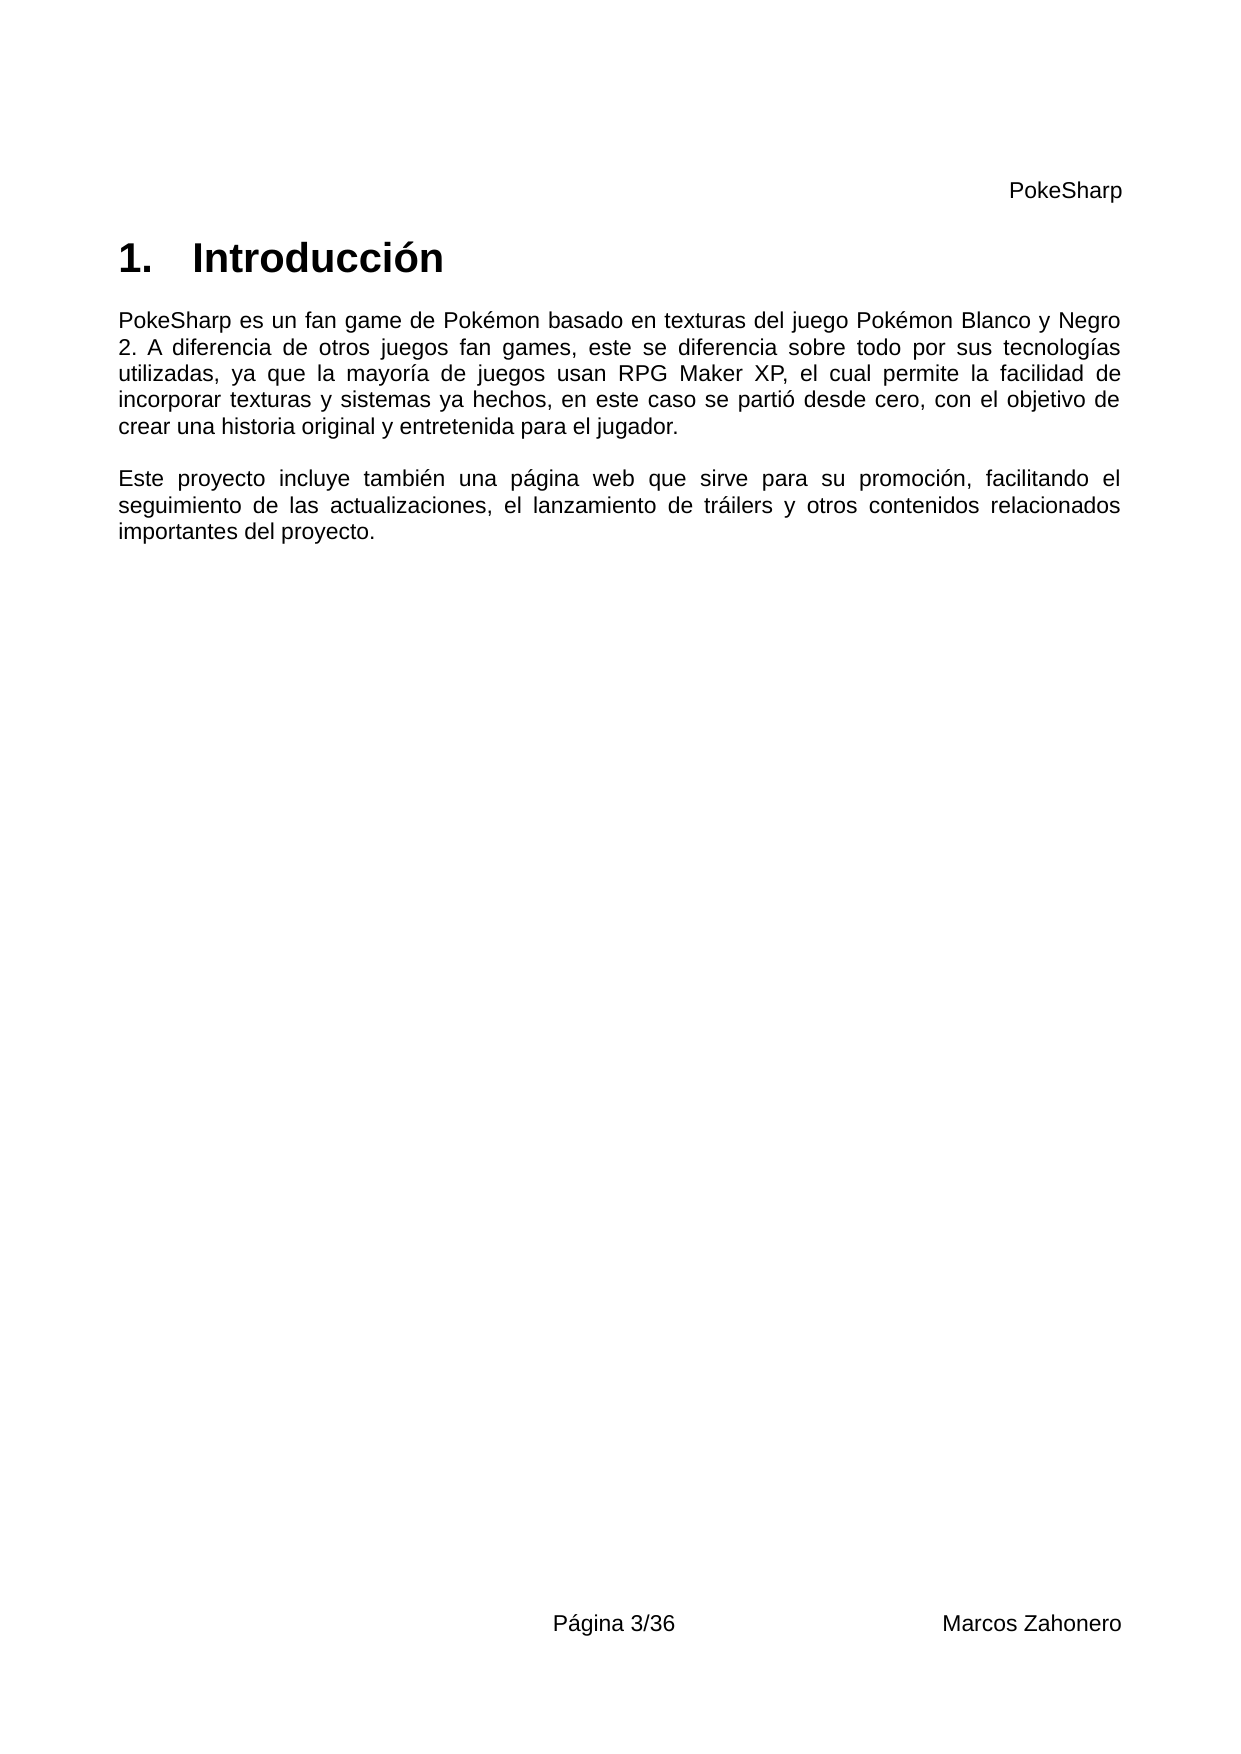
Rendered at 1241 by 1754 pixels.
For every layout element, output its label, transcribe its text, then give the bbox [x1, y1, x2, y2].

subtitle Introducción [118, 233, 1122, 281]
text PokeSharp es un fan game de Pokémon basado en texturas del juego Pokémon Blanco y Negro 2. A diferencia de otros juegos fan games, este se diferencia sobre todo por sus tecnologías utilizadas, ya que la mayoría de juegos usan RPG Maker XP, el cual permite la facilidad de incorporar texturas y sistemas ya hechos, en este caso se partió desde cero, con el objetivo de crear una historia original y entretenida para el jugador. [118, 307, 1122, 439]
text Este proyecto incluye también una página web que sirve para su promoción, facilitando el seguimiento de las actualizaciones, el lanzamiento de tráilers y otros contenidos relacionados importantes del proyecto. [118, 465, 1122, 544]
